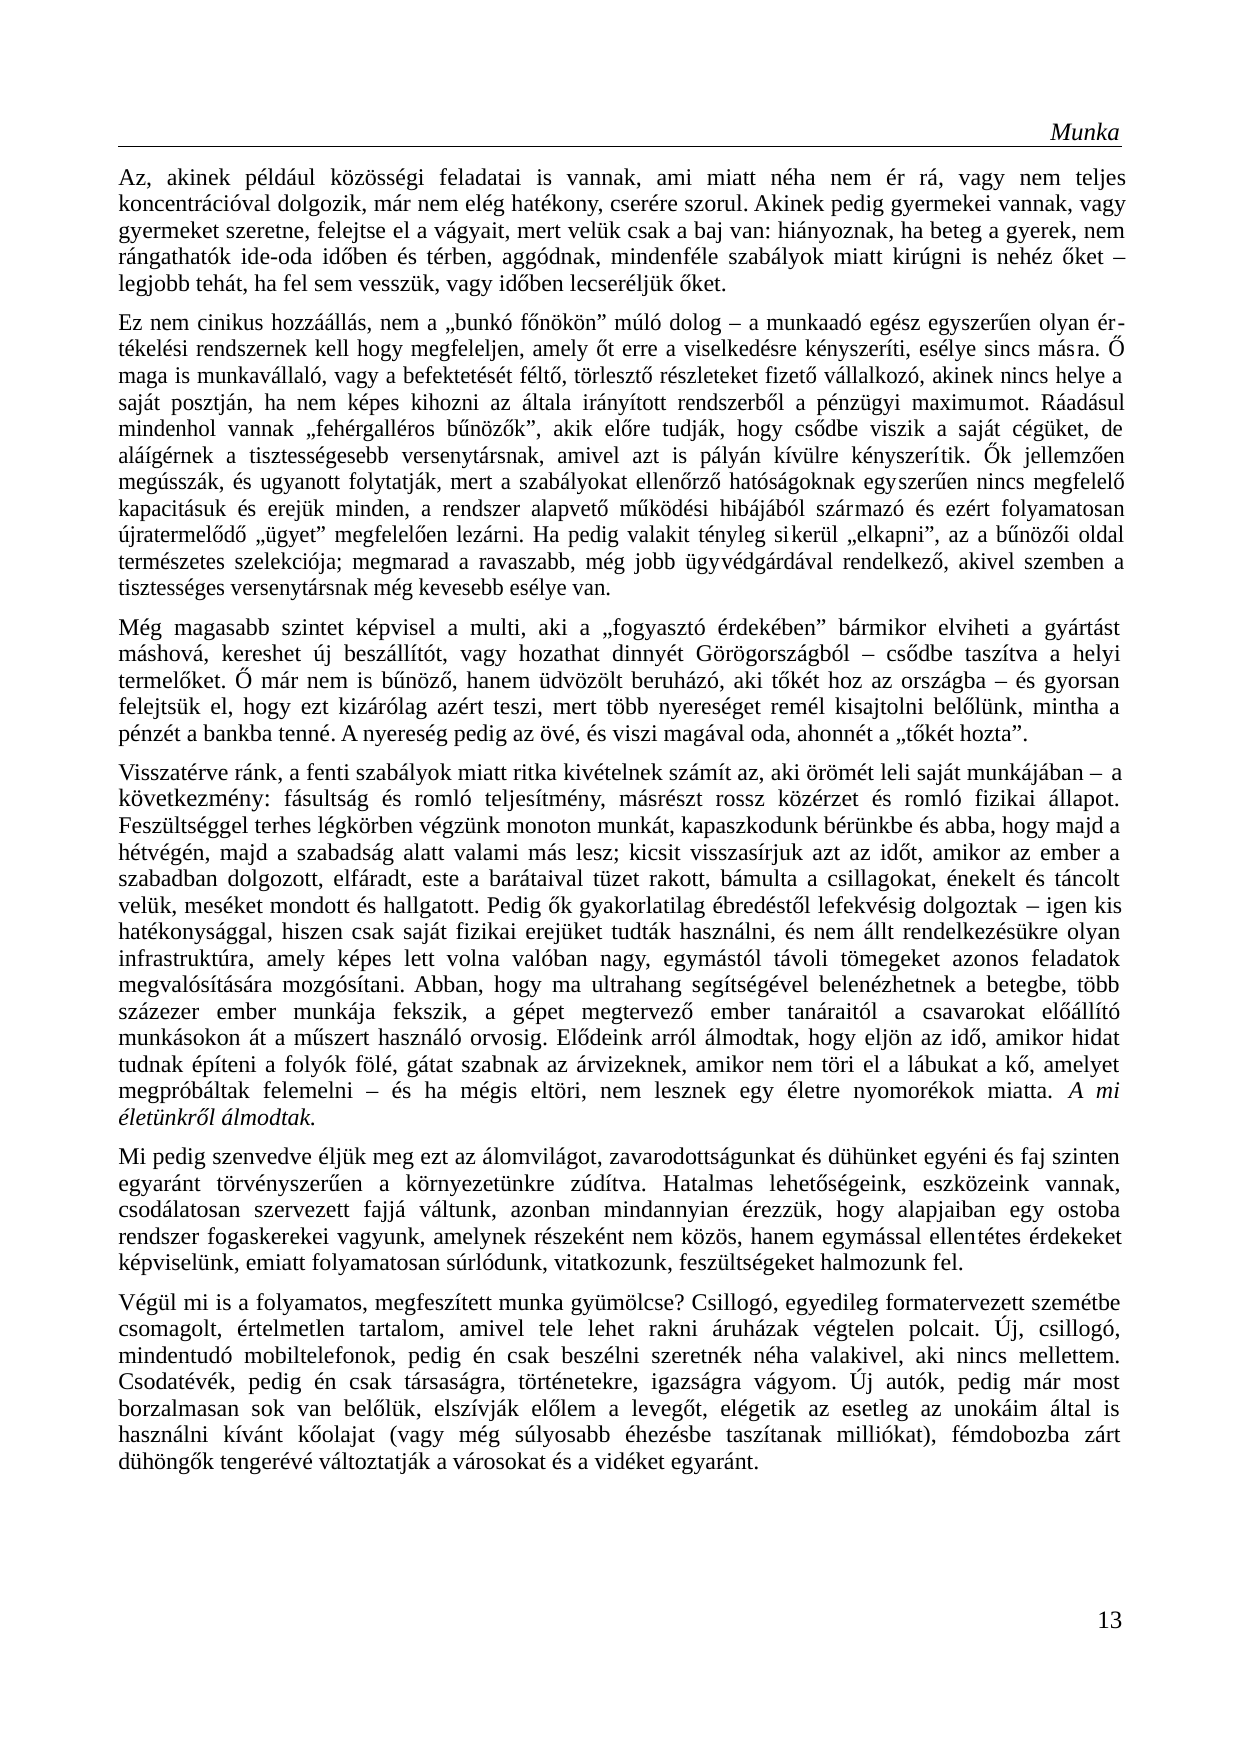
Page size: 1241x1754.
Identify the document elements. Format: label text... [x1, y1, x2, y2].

text Az, akinek például közösségi feladatai is vannak, ami miatt néha nem ér rá, vagy nem teljes koncentrációval dolgozik, már nem elég hatékony, cserére szorul. Akinek pedig gyermekei vannak, vagy gyermeket szeretne, felejtse el a vágyait, mert velük csak a baj van: hiányoznak, ha beteg a gyerek, nem rángathatók ide-oda időben és térben, aggódnak, mindenféle szabályok miatt kirúgni is nehéz őket – legjobb tehát, ha fel sem vesszük, vagy időben lecseréljük őket. [118, 164, 1128, 296]
text Ez nem cinikus hozzáállás, nem a „bunkó főnökön” múló dolog – a munkaadó egész egyszerűen olyan ér­tékelési rend­szernek kell hogy megfeleljen, amely őt erre a viselkedésre kényszeríti, esélye sincs más­ra. Ő maga is munkavállaló, vagy a befektetését féltő, törlesztő részleteket fizető vállalkozó, akinek nincs helye a saját posztján, ha nem képes kihozni az általa irányított rendszerből a pénzügyi maximu­mot. Ráadásul mindenhol vannak „fehérgalléros bűnözők”, akik előre tudják, hogy csődbe viszik a saját cégüket, de aláígérnek a tisztességesebb versenytársnak, amivel azt is pályán kívülre kényszerí­tik. Ők jellemzően megússzák, és ugyanott folytatják, mert a szabályokat ellenőrző hatóságoknak egy­szerűen nincs megfelelő kapacitásuk és erejük minden, a rendszer alapvető működési hibájából szár­mazó és ezért folyamatosan újratermelődő „ügyet” megfelelően lezárni. Ha pedig valakit tényleg si­kerül „elkapni”, az a bűnözői oldal természetes szelekciója; megmarad a ravaszabb, még jobb ügy­védgárdával rendelkező, akivel szemben a tisztességes versenytársnak még kevesebb esélye van. [118, 309, 1125, 601]
text Végül mi is a folyamatos, megfeszített munka gyümölcse? Csillogó, egyedileg formatervezett szemétbe csomagolt, értelmetlen tartalom, amivel tele lehet rakni áruházak végtelen polcait. Új, csillogó, mindentudó mobiltelefonok, pedig én csak beszélni szeretnék néha valakivel, aki nincs mellettem. Csodatévék, pedig én csak társaságra, történetekre, igazságra vágyom. Új autók, pedig már most borzalmasan sok van belőlük, elszívják előlem a levegőt, elégetik az esetleg az unokáim által is használni kívánt kőolajat (vagy még súlyosabb éhezésbe taszítanak milliókat), fémdobozba zárt dühöngők tengerévé változtatják a városokat és a vidéket egyaránt. [118, 1289, 1122, 1474]
text Mi pedig szenvedve éljük meg ezt az álomvilágot, zavarodottságunkat és dühünket egyéni és faj szinten egyaránt törvényszerűen a környezetünkre zúdítva. Hatalmas lehetőségeink, eszközeink vannak, csodálatosan szervezett fajjá váltunk, azonban mindannyian érezzük, hogy alapjaiban egy ostoba rendszer fogaskerekei vagyunk, amelynek részeként nem közös, hanem egymással ellen­tétes érdekeket képviselünk, emiatt folyamatosan súrlódunk, vitatkozunk, feszültségeket halmozunk fel. [118, 1143, 1122, 1276]
text Még magasabb szintet képvisel a multi, aki a „fogyasztó érdekében” bármikor elviheti a gyártást máshová, kereshet új beszállítót, vagy hozathat dinnyét Görögországból – csődbe taszítva a helyi termelőket. Ő már nem is bűnöző, hanem üdvözölt beruházó, aki tőkét hoz az országba – és gyorsan felejtsük el, hogy ezt kizárólag azért teszi, mert több nyereséget remél kisajtolni belőlünk, mintha a pénzét a bankba tenné. A nyereség pedig az övé, és viszi magával oda, ahonnét a „tőkét hozta”. [118, 614, 1122, 746]
text Visszatérve ránk, a fenti szabályok miatt ritka kivételnek számít az, aki örömét leli saját munkájában – a következmény: fásultság és romló teljesítmény, másrészt rossz közérzet és romló fizikai állapot. Feszültséggel terhes légkörben végzünk monoton munkát, kapaszkodunk bérünkbe és abba, hogy majd a hétvégén, majd a szabadság alatt valami más lesz; kicsit visszasírjuk azt az időt, amikor az ember a szabadban dolgozott, elfáradt, este a barátaival tüzet rakott, bámulta a csillagokat, énekelt és táncolt velük, meséket mondott és hallgatott. Pedig ők gyakorlatilag ébredéstől lefekvésig dolgoztak – igen kis hatékonysággal, hiszen csak saját fizikai erejüket tudták használni, és nem állt rendelkezésükre olyan infrastruktúra, amely képes lett volna valóban nagy, egymástól távoli tömegeket azonos feladatok megvalósítására mozgósítani. Abban, hogy ma ultrahang segítségével belenézhetnek a betegbe, több százezer ember munkája fekszik, a gépet megtervező ember tanáraitól a csavarokat előállító munkásokon át a műszert használó orvosig. Elődeink arról álmodtak, hogy eljön az idő, amikor hidat tudnak építeni a folyók fölé, gátat szabnak az árvizeknek, amikor nem töri el a lábukat a kő, amelyet megpróbáltak felemelni – és ha mégis eltöri, nem lesznek egy életre nyomorékok miatta. A mi életünkről álmodtak. [118, 759, 1122, 1131]
